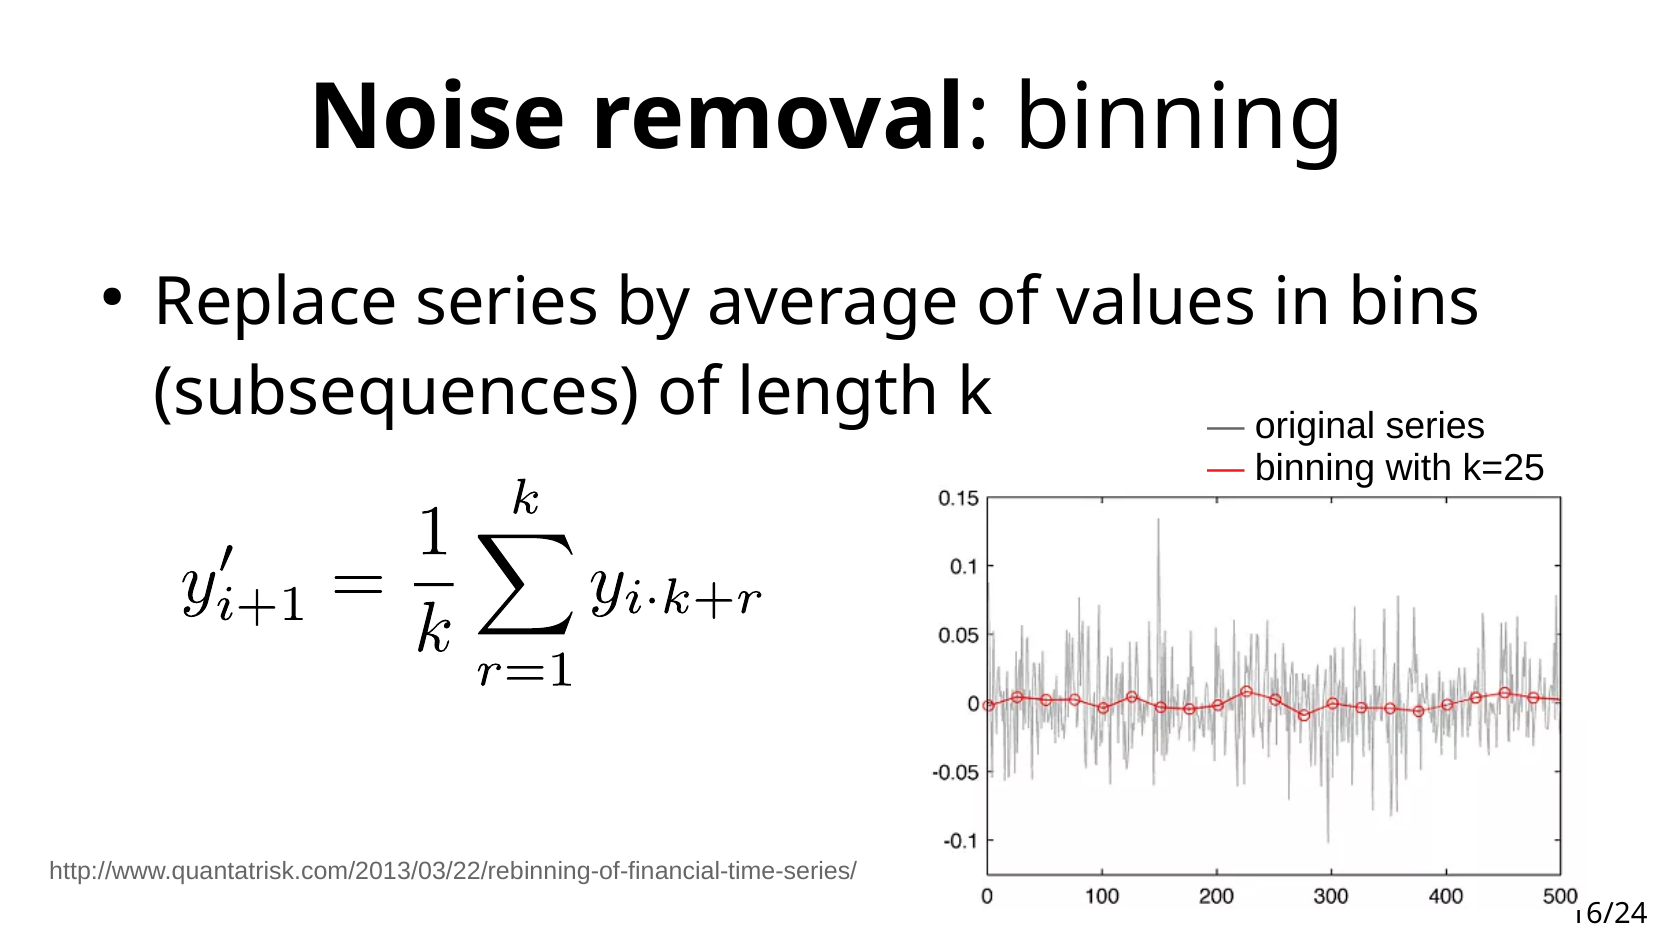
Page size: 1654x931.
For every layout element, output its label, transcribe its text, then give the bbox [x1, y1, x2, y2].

text_box http://www.quantatrisk.com/2013/03/22/rebinning-of-financial-time-series/ [34, 849, 1273, 907]
title Noise removal: binning [82, 1, 1571, 226]
list Replace series by average of values in bins (subsequences) of length k [82, 253, 1571, 793]
text_box — original series — binning with k=25 [1192, 397, 1570, 496]
text_box [180, 478, 764, 687]
picture [924, 473, 1587, 910]
